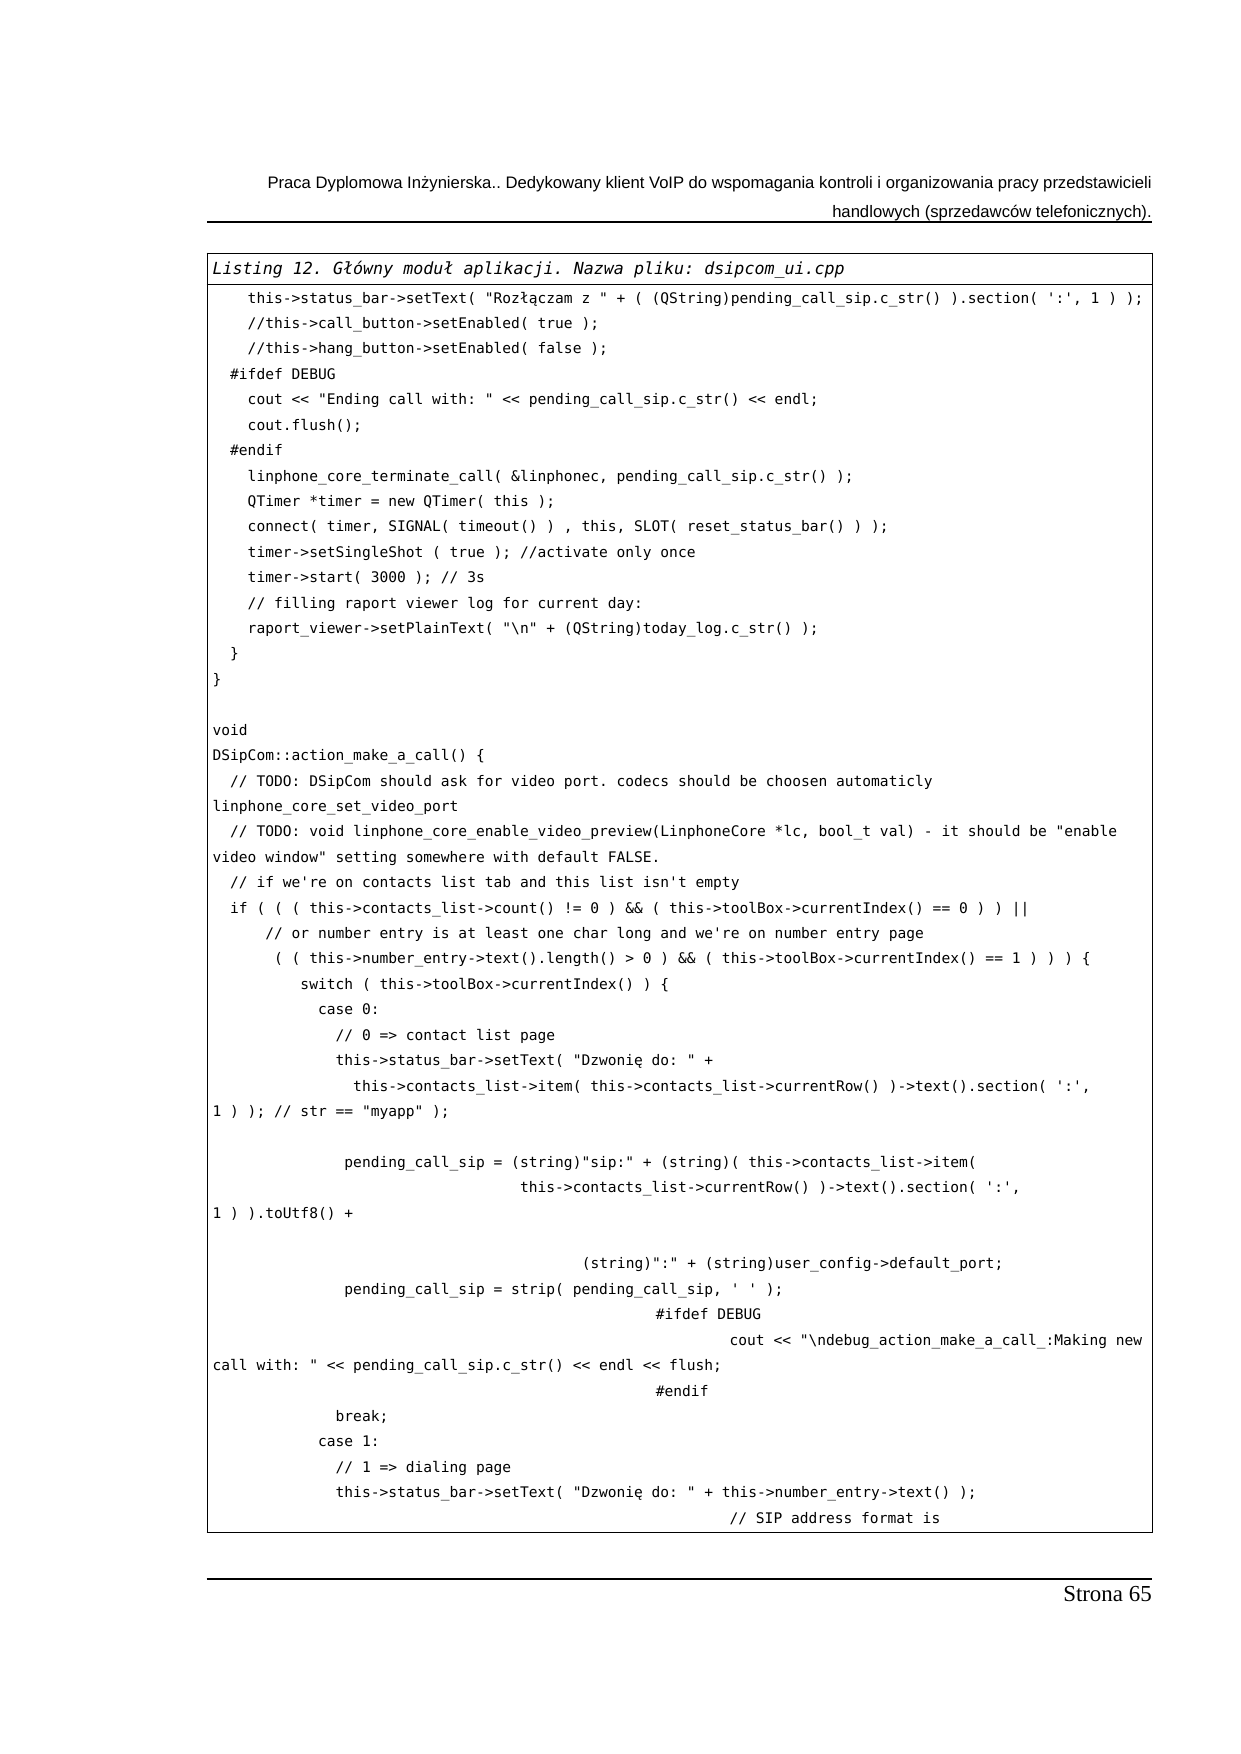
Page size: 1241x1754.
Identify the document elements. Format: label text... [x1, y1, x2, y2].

table_cell this->status_bar->setText( "Rozłączam z " + ( (QString)pending_call_sip.c_str() ).section( ':', 1 ) ); //this->call_button->setEnabled( true ); //this->hang_button->setEnabled( false ); #ifdef DEBUG cout << "Ending call with: " << pending_call_sip.c_str() << endl; cout.flush(); #endif linphone_core_terminate_call( &linphonec, pending_call_sip.c_str() ); QTimer *timer = new QTimer( this ); connect( timer, SIGNAL( timeout() ) , this, SLOT( reset_status_bar() ) ); timer->setSingleShot ( true ); //activate only once timer->start( 3000 ); // 3s // filling raport viewer log for current day: raport_viewer->setPlainText( "\n" + (QString)today_log.c_str() ); } } void DSipCom::action_make_a_call() { // TODO: DSipCom should ask for video port. codecs should be choosen automaticly linphone_core_set_video_port // TODO: void linphone_core_enable_video_preview(LinphoneCore *lc, bool_t val) - it should be "enable video window" setting somewhere with default FALSE. // if we're on contacts list tab and this list isn't empty if ( ( ( this->contacts_list->count() != 0 ) && ( this->toolBox->currentIndex() == 0 ) ) || // or number entry is at least one char long and we're on number entry page ( ( this->number_entry->text().length() > 0 ) && ( this->toolBox->currentIndex() == 1 ) ) ) { switch ( this->toolBox->currentIndex() ) { case 0: // 0 => contact list page this->status_bar->setText( "Dzwonię do: " + this->contacts_list->item( this->contacts_list->currentRow() )->text().section( ':', 1 ) ); // str == "myapp" ); pending_call_sip = (string)"sip:" + (string)( this->contacts_list->item( this->contacts_list->currentRow() )->text().section( ':', 1 ) ).toUtf8() + (string)":" + (string)user_config->default_port; pending_call_sip = strip( pending_call_sip, ' ' ); #ifdef DEBUG cout << "\ndebug_action_make_a_call_:Making new call with: " << pending_call_sip.c_str() << endl << flush; #endif break; case 1: // 1 => dialing page this->status_bar->setText( "Dzwonię do: " + this->number_entry->text() ); // SIP address format is [208, 285, 1152, 1532]
table_header Listing 12. Główny moduł aplikacji. Nazwa pliku: dsipcom_ui.cpp [208, 254, 1152, 284]
